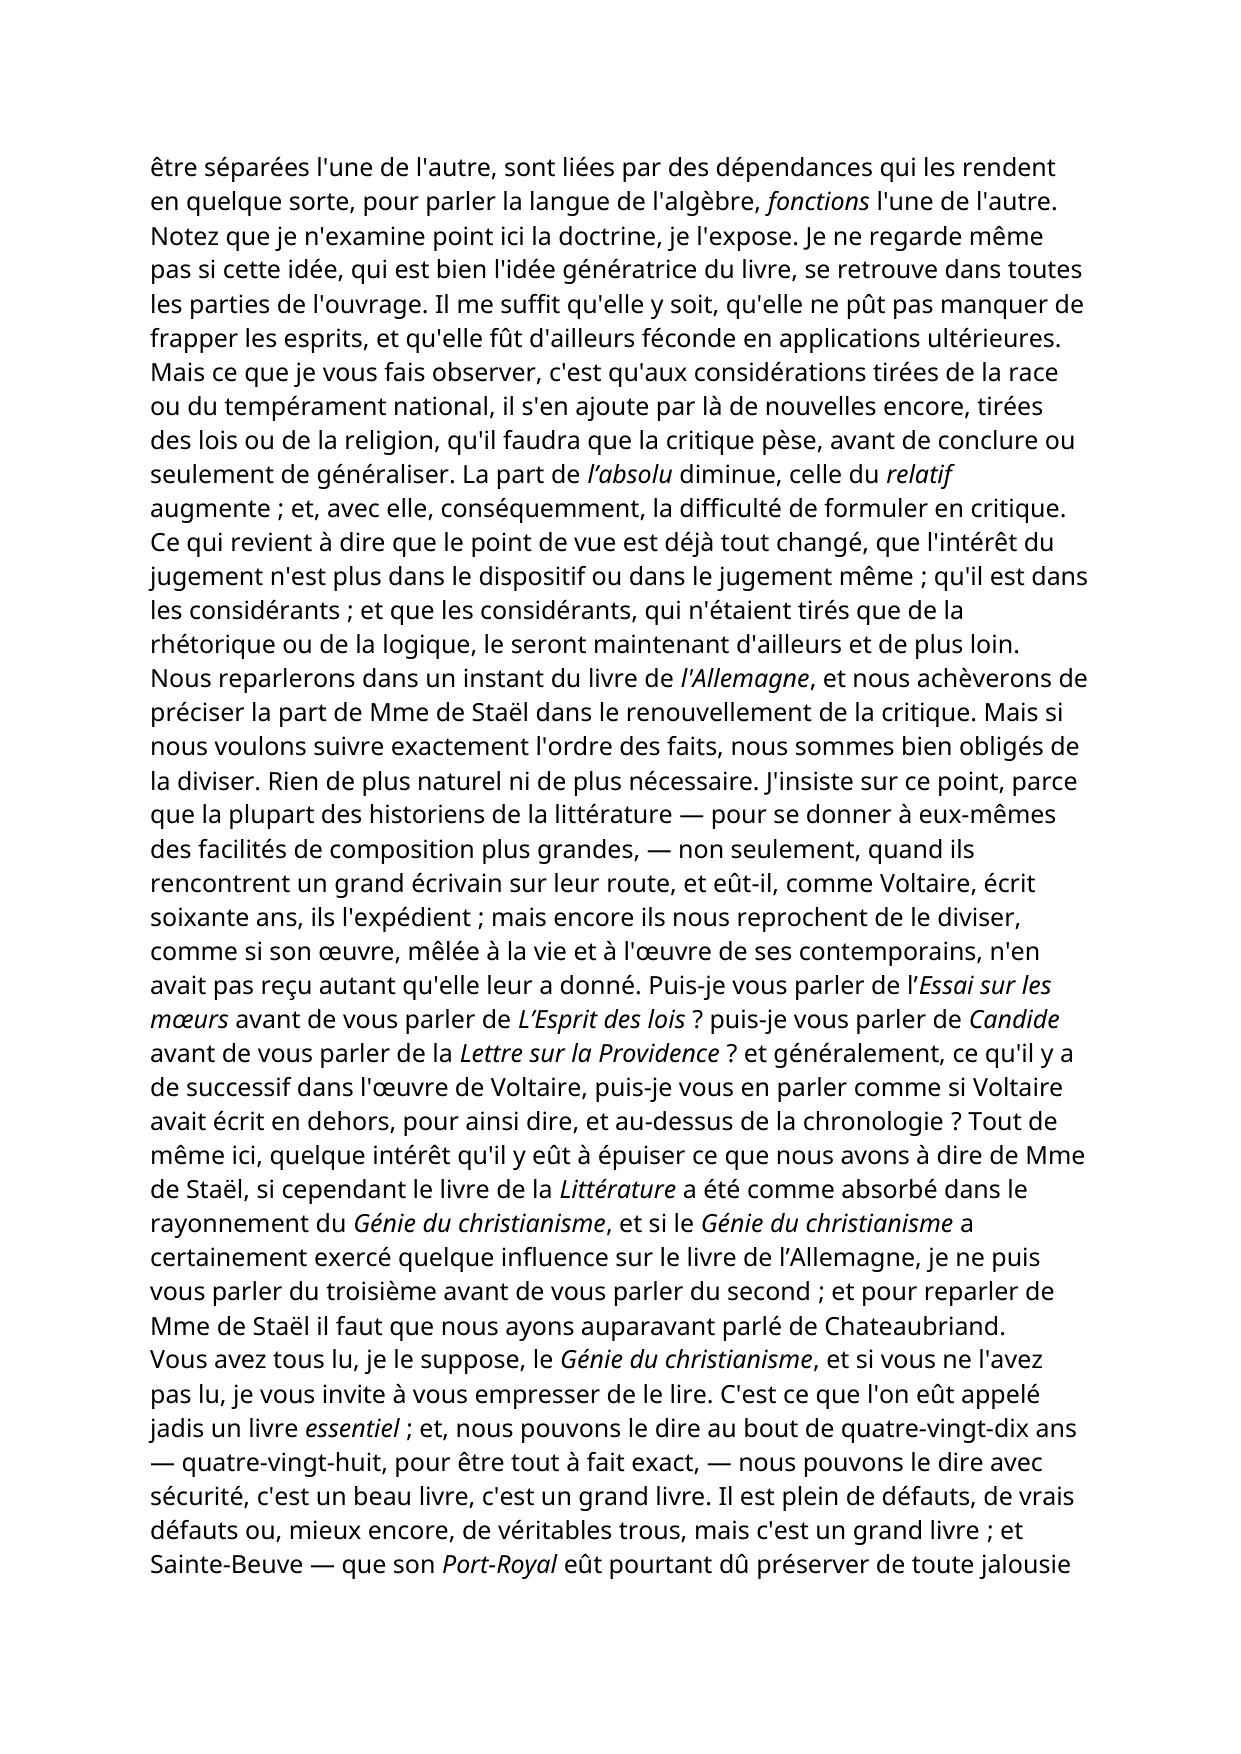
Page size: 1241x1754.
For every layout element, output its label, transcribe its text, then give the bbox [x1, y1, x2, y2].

text Mais ce que je vous fais observer, c'est qu'aux considérations tirées de la race ou du tempérament national, il s'en ajoute par là de nouvelles encore, tirées des lois ou de la religion, qu'il faudra que la critique pèse, avant de conclure ou seulement de généraliser. La part de l’absolu diminue, celle du relatif augmente ; et, avec elle, conséquemment, la difficulté de formuler en critique. Ce qui revient à dire que le point de vue est déjà tout changé, que l'intérêt du jugement n'est plus dans le dispositif ou dans le jugement même ; qu'il est dans les considérants ; et que les considérants, qui n'étaient tirés que de la rhétorique ou de la logique, le seront maintenant d'ailleurs et de plus loin. [150, 354, 1091, 661]
text Vous avez tous lu, je le suppose, le Génie du christianisme, et si vous ne l'avez pas lu, je vous invite à vous empresser de le lire. C'est ce que l'on eût appelé jadis un livre essentiel ; et, nous pouvons le dire au bout de quatre-vingt-dix ans — quatre-vingt-huit, pour être tout à fait exact, — nous pouvons le dire avec sécurité, c'est un beau livre, c'est un grand livre. Il est plein de défauts, de vrais défauts ou, mieux encore, de véritables trous, mais c'est un grand livre ; et Sainte-Beuve — que son Port-Royal eût pourtant dû préserver de toute jalousie [150, 1342, 1091, 1581]
text être séparées l'une de l'autre, sont liées par des dépendances qui les rendent en quelque sorte, pour parler la langue de l'algèbre, fonctions l'une de l'autre. [150, 150, 1091, 218]
text Notez que je n'examine point ici la doctrine, je l'expose. Je ne regarde même pas si cette idée, qui est bien l'idée génératrice du livre, se retrouve dans toutes les parties de l'ouvrage. Il me suffit qu'elle y soit, qu'elle ne pût pas manquer de frapper les esprits, et qu'elle fût d'ailleurs féconde en applications ultérieures. [150, 218, 1091, 354]
text Nous reparlerons dans un instant du livre de l'Allemagne, et nous achèverons de préciser la part de Mme de Staël dans le renouvellement de la critique. Mais si nous voulons suivre exactement l'ordre des faits, nous sommes bien obligés de la diviser. Rien de plus naturel ni de plus nécessaire. J'insiste sur ce point, parce que la plupart des historiens de la littérature — pour se donner à eux-mêmes des facilités de composition plus grandes, — non seulement, quand ils rencontrent un grand écrivain sur leur route, et eût-il, comme Voltaire, écrit soixante ans, ils l'expédient ; mais encore ils nous reprochent de le diviser, comme si son œuvre, mêlée à la vie et à l'œuvre de ses contemporains, n'en avait pas reçu autant qu'elle leur a donné. Puis-je vous parler de l’Essai sur les mœurs avant de vous parler de L’Esprit des lois ? puis-je vous parler de Candide avant de vous parler de la Lettre sur la Providence ? et généralement, ce qu'il y a de successif dans l'œuvre de Voltaire, puis-je vous en parler comme si Voltaire avait écrit en dehors, pour ainsi dire, et au-dessus de la chronologie ? Tout de même ici, quelque intérêt qu'il y eût à épuiser ce que nous avons à dire de Mme de Staël, si cependant le livre de la Littérature a été comme absorbé dans le rayonnement du Génie du christianisme, et si le Génie du christianisme a certainement exercé quelque influence sur le livre de l’Allemagne, je ne puis vous parler du troisième avant de vous parler du second ; et pour reparler de Mme de Staël il faut que nous ayons auparavant parlé de Chateaubriand. [150, 661, 1091, 1342]
